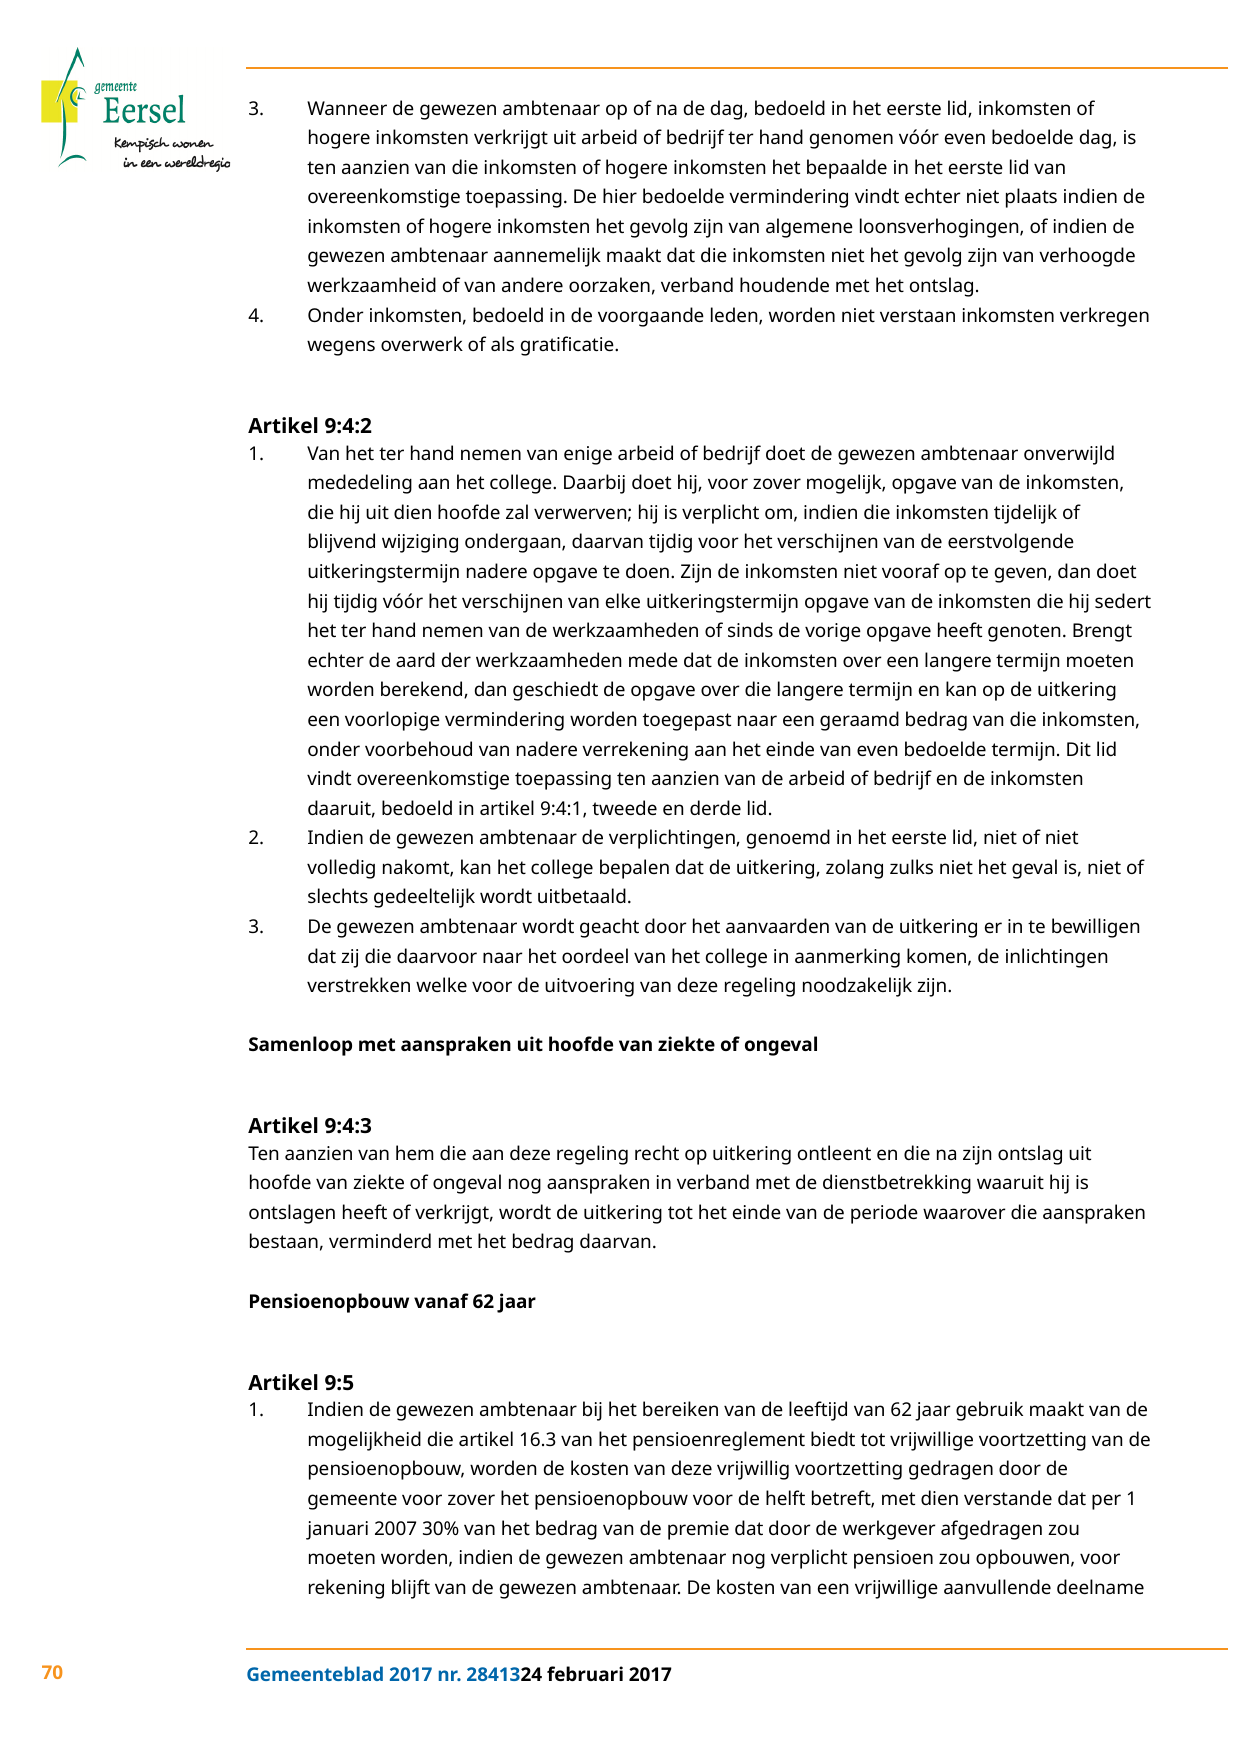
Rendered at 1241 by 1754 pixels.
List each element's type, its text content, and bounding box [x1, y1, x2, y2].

text Pensioenopbouw vanaf 62 jaar [248, 1288, 1152, 1314]
text Samenloop met aanspraken uit hoofde van ziekte of ongeval [248, 1032, 1152, 1057]
list Onder inkomsten, bedoeld in de voorgaande leden, worden niet verstaan inkomsten verkregen wegens overwerk of als gratificatie. [248, 302, 1152, 357]
list Van het ter hand nemen van enige arbeid of bedrijf doet de gewezen ambtenaar onverwijld mededeling aan het college. Daarbij doet hij, voor zover mogelijk, opgave van de inkomsten, die hij uit dien hoofde zal verwerven; hij is verplicht om, indien die inkomsten tijdelijk of blijvend wijziging ondergaan, daarvan tijdig voor het verschijnen van de eerstvolgende uitkeringstermijn nadere opgave te doen. Zijn de inkomsten niet vooraf op te geven, dan doet hij tijdig vóór het verschijnen van elke uitkeringstermijn opgave van de inkomsten die hij sedert het ter hand nemen van de werkzaamheden of sinds de vorige opgave heeft genoten. Brengt echter de aard der werkzaamheden mede dat de inkomsten over een langere termijn moeten worden berekend, dan geschiedt de opgave over die langere termijn en kan op de uitkering een voorlopige vermindering worden toegepast naar een geraamd bedrag van die inkomsten, onder voorbehoud van nadere verrekening aan het einde van even bedoelde termijn. Dit lid vindt overeenkomstige toepassing ten aanzien van de arbeid of bedrijf en de inkomsten daaruit, bedoeld in artikel 9:4:1, tweede en derde lid. [248, 440, 1152, 821]
picture [41, 47, 231, 172]
list Indien de gewezen ambtenaar bij het bereiken van de leeftijd van 62 jaar gebruik maakt van de mogelijkheid die artikel 16.3 van het pensioenreglement biedt tot vrijwillige voortzetting van de pensioenopbouw, worden de kosten van deze vrijwillig voortzetting gedragen door de gemeente voor zover het pensioenopbouw voor de helft betreft, met dien verstande dat per 1 januari 2007 30% van het bedrag van de premie dat door de werkgever afgedragen zou moeten worden, indien de gewezen ambtenaar nog verplicht pensioen zou opbouwen, voor rekening blijft van de gewezen ambtenaar. De kosten van een vrijwillige aanvullende deelname [248, 1396, 1152, 1599]
list Indien de gewezen ambtenaar de verplichtingen, genoemd in het eerste lid, niet of niet volledig nakomt, kan het college bepalen dat de uitkering, zolang zulks niet het geval is, niet of slechts gedeeltelijk wordt uitbetaald. [248, 824, 1152, 909]
list De gewezen ambtenaar wordt geacht door het aanvaarden van de uitkering er in te bewilligen dat zij die daarvoor naar het oordeel van het college in aanmerking komen, de inlichtingen verstrekken welke voor de uitvoering van deze regeling noodzakelijk zijn. [248, 913, 1152, 998]
text Artikel 9:4:3 [248, 1112, 1152, 1140]
text Artikel 9:4:2 [248, 411, 1152, 440]
text Ten aanzien van hem die aan deze regeling recht op uitkering ontleent en die na zijn ontslag uit hoofde van ziekte of ongeval nog aanspraken in verband met de dienstbetrekking waaruit hij is ontslagen heeft of verkrijgt, wordt de uitkering tot het einde van de periode waarover die aanspraken bestaan, verminderd met het bedrag daarvan. [248, 1140, 1152, 1254]
text Artikel 9:5 [248, 1368, 1152, 1396]
list Wanneer de gewezen ambtenaar op of na de dag, bedoeld in het eerste lid, inkomsten of hogere inkomsten verkrijgt uit arbeid of bedrijf ter hand genomen vóór even bedoelde dag, is ten aanzien van die inkomsten of hogere inkomsten het bepaalde in het eerste lid van overeenkomstige toepassing. De hier bedoelde vermindering vindt echter niet plaats indien de inkomsten of hogere inkomsten het gevolg zijn van algemene loonsverhogingen, of indien de gewezen ambtenaar aannemelijk maakt dat die inkomsten niet het gevolg zijn van verhoogde werkzaamheid of van andere oorzaken, verband houdende met het ontslag. [248, 95, 1152, 298]
